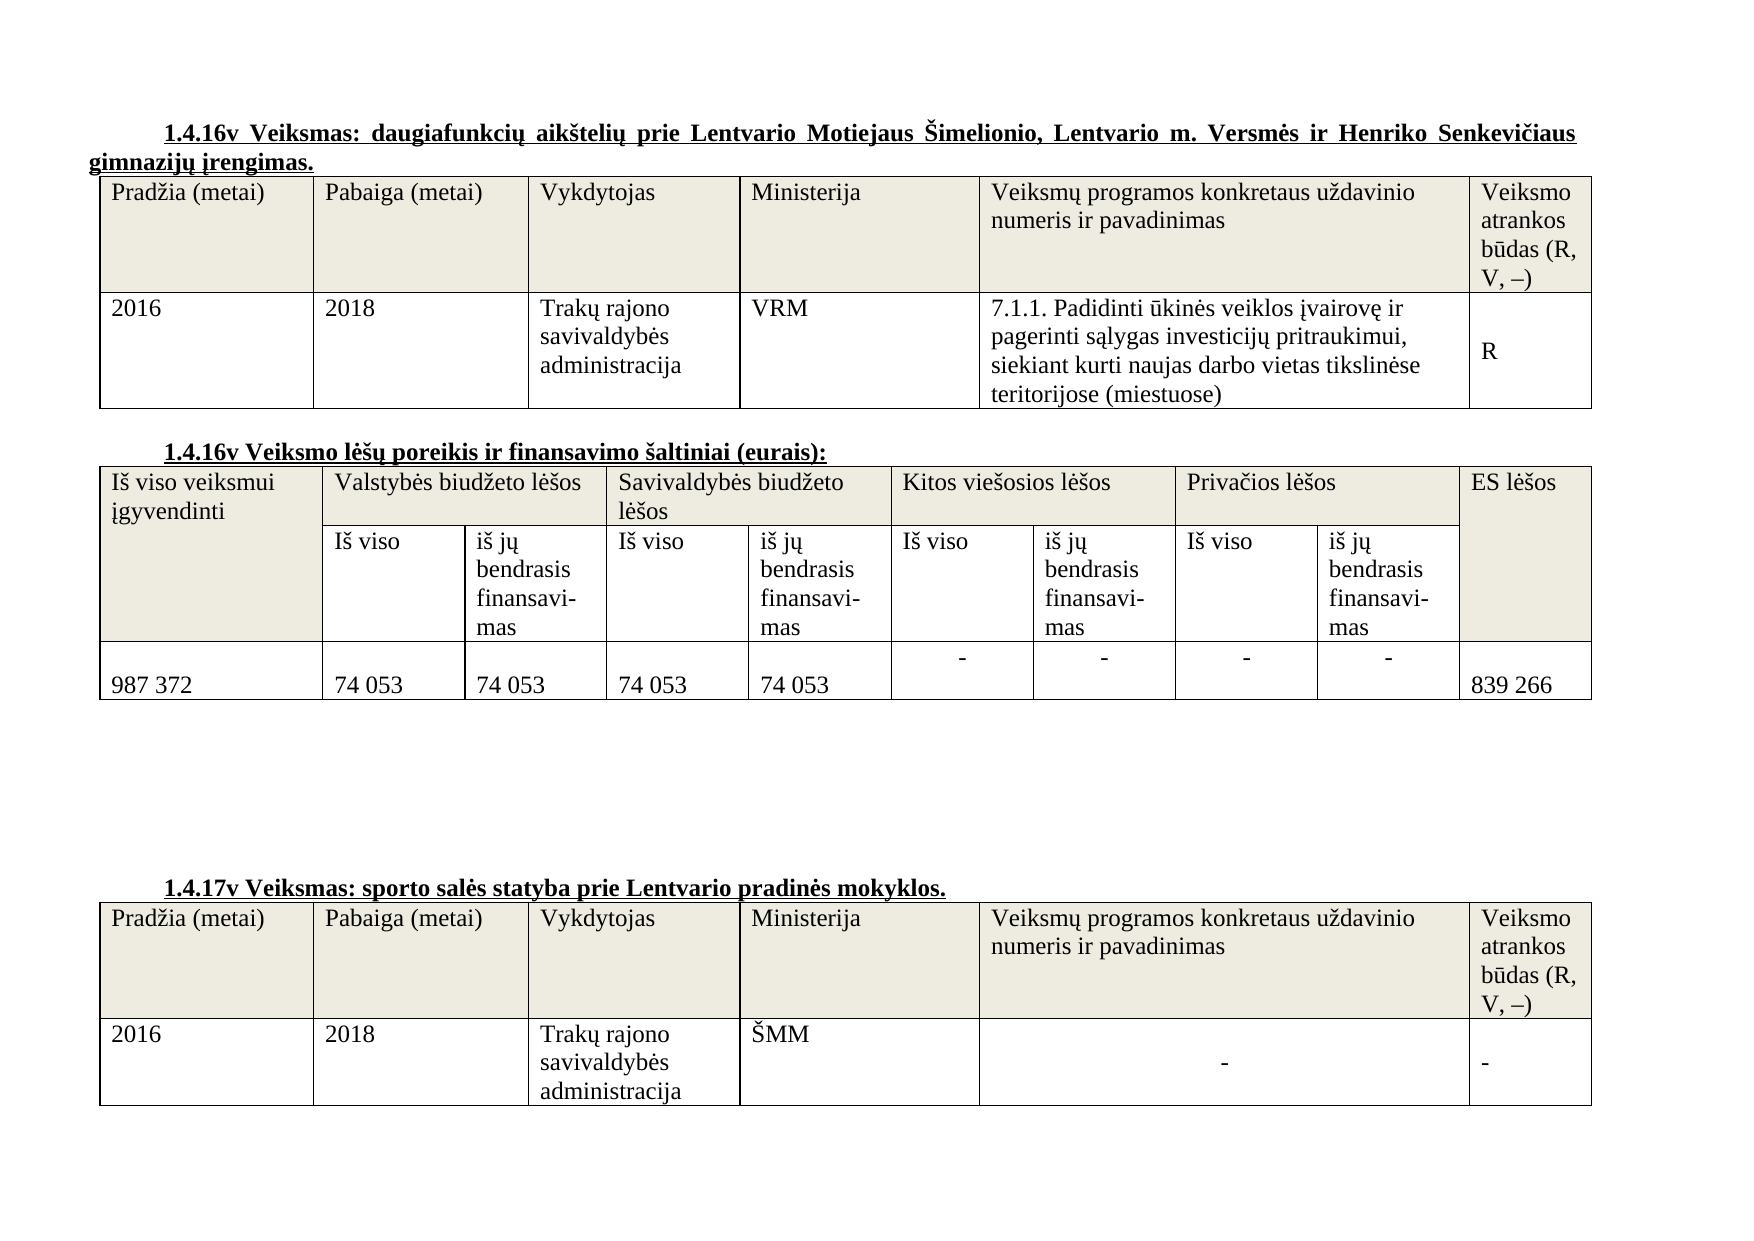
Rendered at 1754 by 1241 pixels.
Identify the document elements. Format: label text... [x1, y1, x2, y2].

table_cell 2016 [101, 1019, 313, 1105]
table_header Vykdytojas [529, 903, 739, 1018]
table_cell 74 053 [749, 642, 891, 699]
table_cell 74 053 [323, 642, 464, 699]
table_header Veiksmų programos konkretaus uždavinio numeris ir pavadinimas [980, 177, 1469, 292]
table_cell - [1318, 642, 1459, 699]
table_header Savivaldybės biudžeto lėšos [607, 467, 891, 525]
table_cell 839 266 [1460, 642, 1591, 699]
table_header Pradžia (metai) [101, 177, 313, 292]
table_cell iš jų bendrasis finansavi- mas [1034, 526, 1175, 641]
text 1.4.17v Veiksmas: sporto salės statyba prie Lentvario pradinės mokyklos. [89, 873, 1577, 902]
table_cell - [1470, 1019, 1591, 1105]
table_cell - [1176, 642, 1317, 699]
table_cell Trakų rajono savivaldybės administracija [529, 293, 739, 408]
table_cell Iš viso [323, 526, 464, 641]
table_cell 74 053 [466, 642, 606, 699]
table_header Vykdytojas [529, 177, 739, 292]
table_header Veiksmo atrankos būdas (R, V, –) [1470, 903, 1591, 1018]
table_header Iš viso veiksmui įgyvendinti [101, 467, 322, 641]
table_cell 2016 [101, 293, 313, 408]
table_cell 987 372 [101, 642, 322, 699]
table_header Kitos viešosios lėšos [892, 467, 1175, 525]
table_cell 7.1.1. Padidinti ūkinės veiklos įvairovę ir pagerinti sąlygas investicijų pritraukimui, siekiant kurti naujas darbo vietas tikslinėse teritorijose (miestuose) [980, 293, 1469, 408]
table_cell 74 053 [607, 642, 748, 699]
table_cell ŠMM [741, 1019, 979, 1105]
table_cell iš jų bendrasis finansavi- mas [749, 526, 891, 641]
table_cell - [1034, 642, 1175, 699]
text 1.4.16v Veiksmas: daugiafunkcių aikštelių prie Lentvario Motiejaus Šimelionio, Lentvario m. Versmės ir Henriko Senkevičiaus gimnazijų įrengimas. [89, 118, 1577, 176]
table_header Pabaiga (metai) [314, 177, 528, 292]
table_header Ministerija [741, 903, 979, 1018]
table_cell - [892, 642, 1033, 699]
text 1.4.16v Veiksmo lėšų poreikis ir finansavimo šaltiniai (eurais): [89, 437, 1577, 466]
table_cell Iš viso [1176, 526, 1317, 641]
table_header Valstybės biudžeto lėšos [323, 467, 606, 525]
table_header Veiksmo atrankos būdas (R, V, –) [1470, 177, 1591, 292]
table_header Privačios lėšos [1176, 467, 1459, 525]
table_cell Iš viso [892, 526, 1033, 641]
table_header Ministerija [741, 177, 979, 292]
table_cell 2018 [314, 1019, 528, 1105]
table_header Pradžia (metai) [101, 903, 313, 1018]
table_header ES lėšos [1460, 467, 1591, 641]
table_cell R [1470, 293, 1591, 408]
table_cell iš jų bendrasis finansavi- mas [466, 526, 606, 641]
table_cell Iš viso [607, 526, 748, 641]
table_cell - [980, 1019, 1469, 1105]
table_cell iš jų bendrasis finansavi- mas [1318, 526, 1459, 641]
table_cell VRM [741, 293, 979, 408]
table_cell Trakų rajono savivaldybės administracija [529, 1019, 739, 1105]
table_cell 2018 [314, 293, 528, 408]
table_header Veiksmų programos konkretaus uždavinio numeris ir pavadinimas [980, 903, 1469, 1018]
table_header Pabaiga (metai) [314, 903, 528, 1018]
